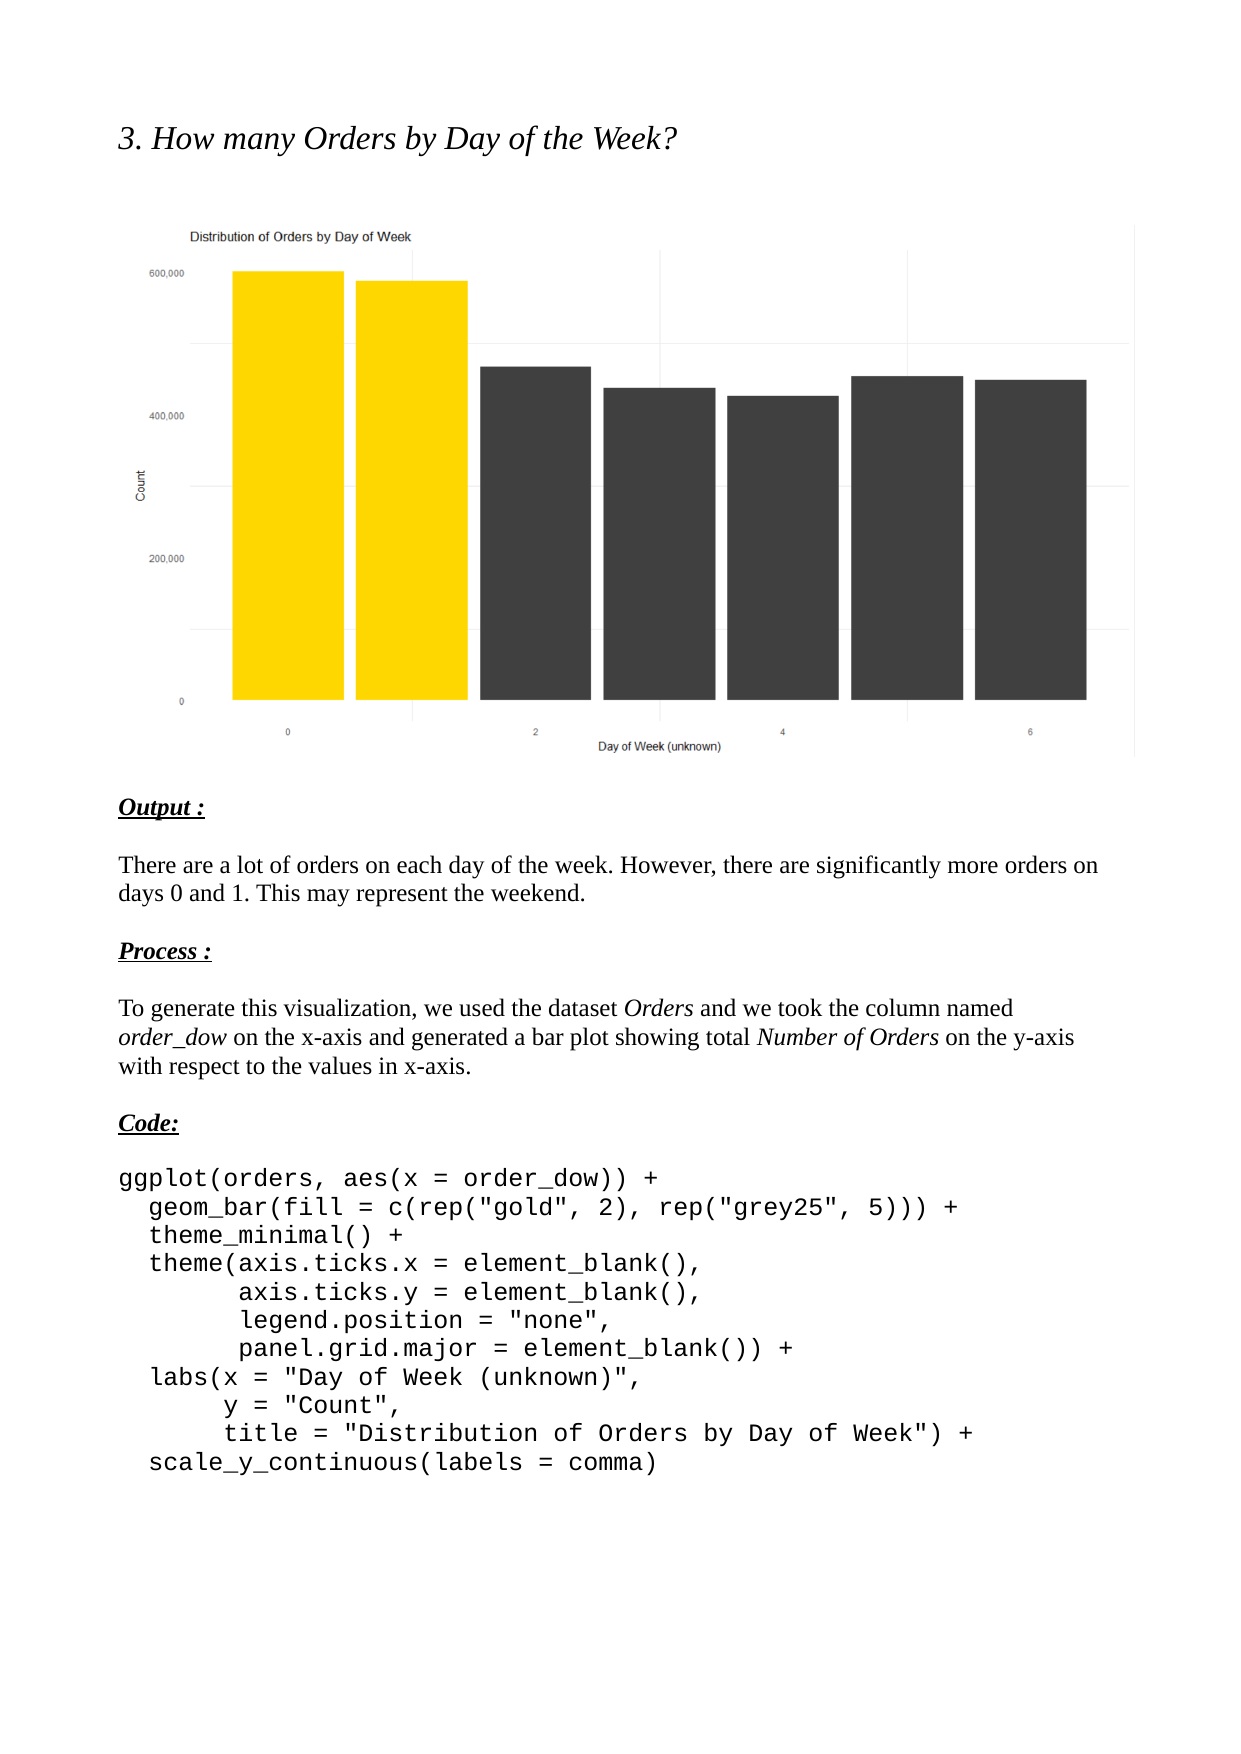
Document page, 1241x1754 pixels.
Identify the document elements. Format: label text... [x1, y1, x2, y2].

text panel.grid.major = element_blank()) + [118, 1336, 1122, 1364]
text theme(axis.ticks.x = element_blank(), [118, 1251, 1122, 1279]
text axis.ticks.y = element_blank(), [118, 1279, 1122, 1308]
text 3. How many Orders by Day of the Week? [118, 118, 1122, 156]
text labs(x = "Day of Week (unknown)", [118, 1364, 1122, 1393]
text ggplot(orders, aes(x = order_dow)) + [118, 1166, 1122, 1194]
text title = "Distribution of Orders by Day of Week") + [118, 1421, 1122, 1449]
text legend.position = "none", [118, 1308, 1122, 1336]
text There are a lot of orders on each day of the week. However, there are significantly more orders on days 0 and 1. This may represent the weekend. [118, 850, 1122, 907]
text geom_bar(fill = c(rep("gold", 2), rep("grey25", 5))) + [118, 1194, 1122, 1223]
text Output : [118, 792, 1122, 821]
text scale_y_continuous(labels = comma) [118, 1449, 1122, 1478]
picture [130, 225, 1135, 757]
text Code: [118, 1108, 1122, 1137]
text Process : [118, 936, 1122, 965]
text theme_minimal() + [118, 1223, 1122, 1251]
text To generate this visualization, we used the dataset Orders and we took the column named order_dow on the x-axis and generated a bar plot showing total Number of Orders on the y-axis with respect to the values in x-axis. [118, 993, 1122, 1080]
text y = "Count", [118, 1393, 1122, 1421]
